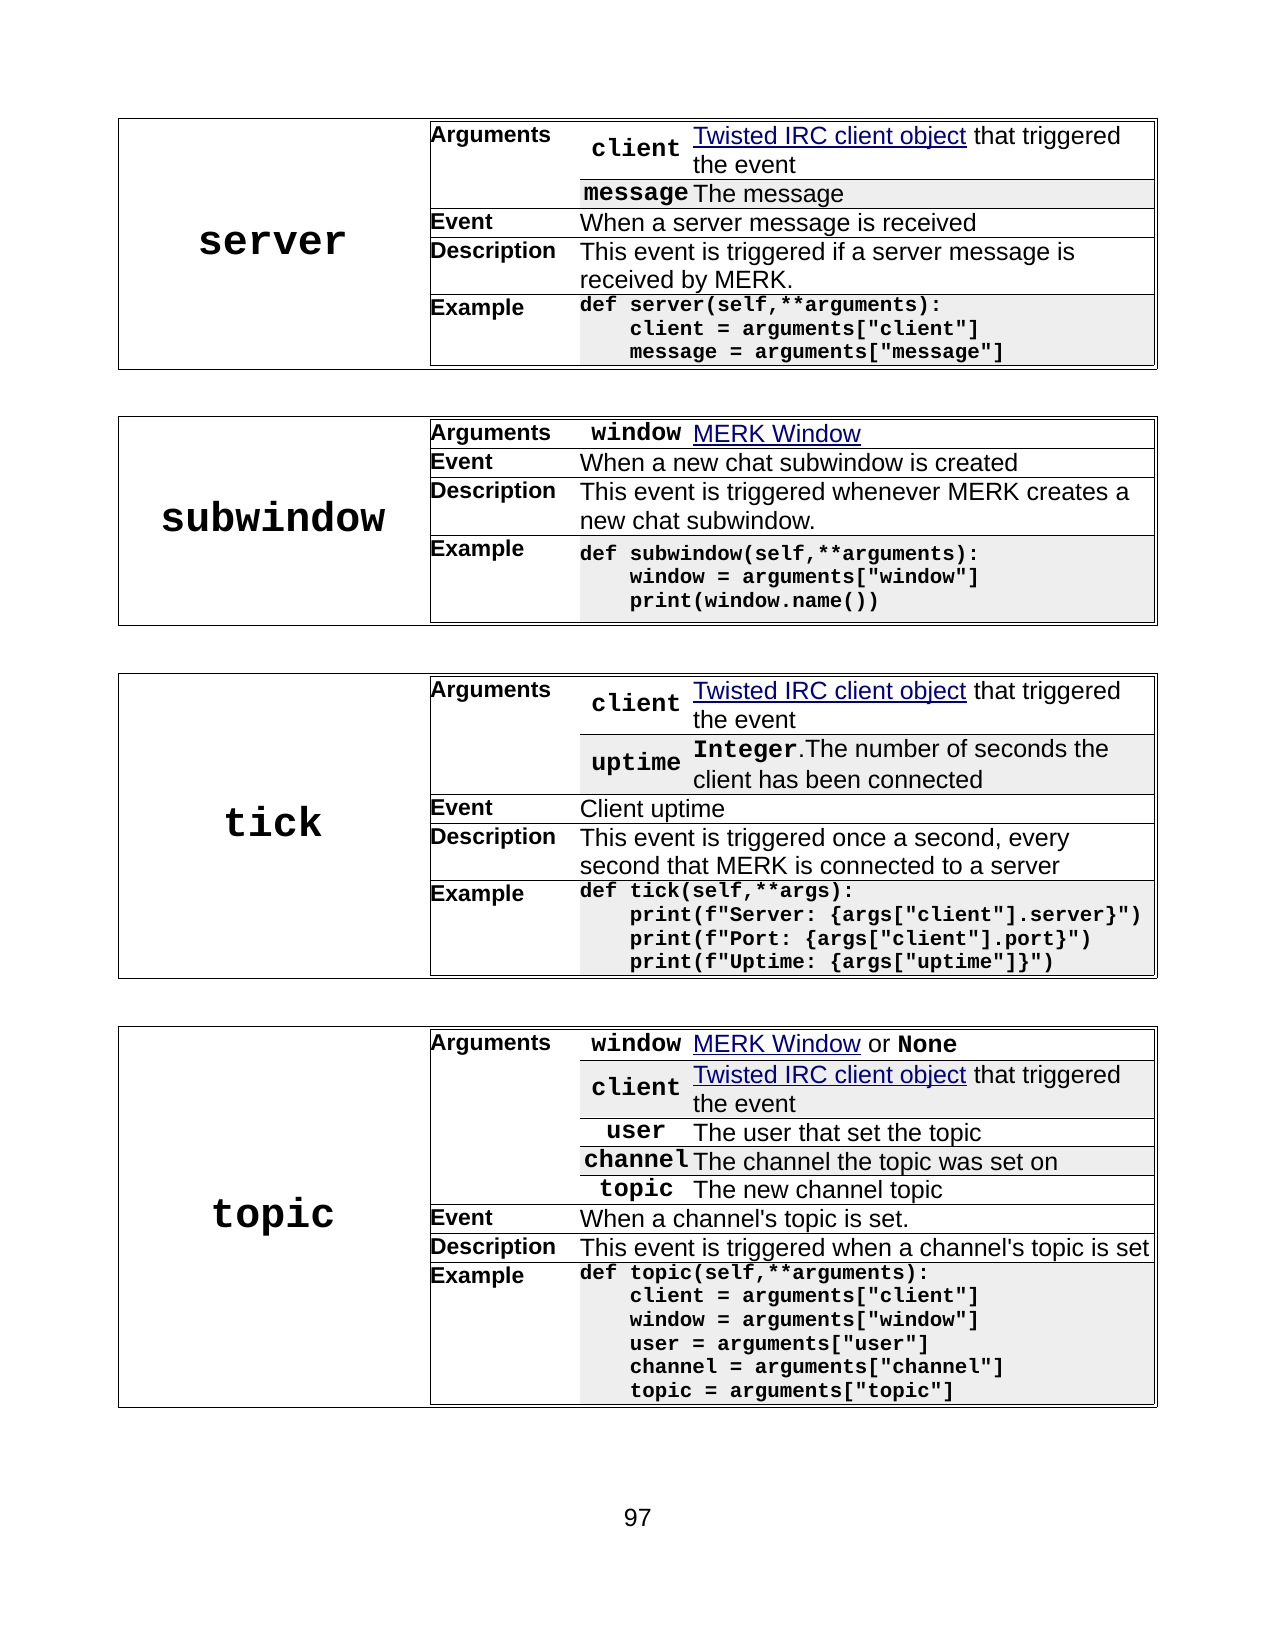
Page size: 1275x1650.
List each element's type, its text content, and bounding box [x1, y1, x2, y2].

table_cell Example [431, 881, 579, 975]
table_cell The new channel topic [693, 1176, 1154, 1204]
table_cell When a new chat subwindow is created [580, 449, 1154, 477]
table_cell Example [431, 536, 579, 622]
table_header [427, 674, 1157, 978]
table_header window [580, 420, 693, 448]
table_cell Integer.The number of seconds the client has been connected [693, 735, 1154, 794]
table_header [427, 119, 1157, 368]
table_cell def tick(self,**args): print(f"Server: {args["client"].server}") print(f"Port: {args["client"].port}") print(f"Uptime: {args["uptime"]}") [580, 881, 1154, 975]
table_header Arguments [431, 1030, 579, 1204]
table_header Arguments [431, 420, 579, 448]
table_header Twisted IRC client object that triggered the event [693, 677, 1154, 734]
table_cell Description [431, 238, 579, 294]
table_cell This event is triggered whenever MERK creates a new chat subwindow. [580, 478, 1154, 534]
table_cell This event is triggered when a channel's topic is set [580, 1234, 1154, 1262]
table_header MERK Window [693, 420, 1154, 448]
table_cell Description [431, 824, 579, 880]
table_header server [119, 119, 427, 368]
table_cell Event [431, 209, 579, 237]
table_cell Client uptime [580, 795, 1154, 822]
table_header MERK Window or None [693, 1030, 1154, 1060]
table_header client [580, 677, 693, 734]
table_cell message [580, 180, 693, 208]
table_cell Description [431, 478, 579, 534]
table_header client [580, 122, 693, 179]
table_header subwindow [119, 417, 427, 625]
table_cell uptime [580, 735, 693, 794]
table_cell Example [431, 295, 579, 365]
table_header Arguments [431, 122, 579, 208]
table_cell This event is triggered if a server message is received by MERK. [580, 238, 1154, 294]
table_cell def subwindow(self,**arguments): window = arguments["window"] print(window.name()) [580, 536, 1154, 622]
table_cell When a channel's topic is set. [580, 1205, 1154, 1233]
table_header Arguments [431, 677, 579, 794]
table_cell topic [580, 1176, 693, 1204]
table_cell When a server message is received [580, 209, 1154, 237]
table_header Twisted IRC client object that triggered the event [693, 122, 1154, 179]
table_header window [580, 1030, 693, 1060]
table_header tick [119, 674, 427, 978]
table_cell def topic(self,**arguments): client = arguments["client"] window = arguments["window"] user = arguments["user"] channel = arguments["channel"] topic = arguments["topic"] [580, 1263, 1154, 1404]
table_cell client [580, 1061, 693, 1117]
table_cell def server(self,**arguments): client = arguments["client"] message = arguments["message"] [580, 295, 1154, 365]
table_cell The channel the topic was set on [693, 1147, 1154, 1175]
table_cell The message [693, 180, 1154, 208]
table_cell user [580, 1119, 693, 1146]
table_cell Event [431, 1205, 579, 1233]
table_cell Example [431, 1263, 579, 1404]
table_cell The user that set the topic [693, 1119, 1154, 1146]
table_cell Event [431, 795, 579, 822]
table_cell channel [580, 1147, 693, 1175]
table_cell This event is triggered once a second, every second that MERK is connected to a server [580, 824, 1154, 880]
table_cell Event [431, 449, 579, 477]
table_header topic [119, 1027, 427, 1407]
table_header [427, 417, 1157, 625]
table_header [427, 1027, 1157, 1407]
table_cell Twisted IRC client object that triggered the event [693, 1061, 1154, 1117]
table_cell Description [431, 1234, 579, 1262]
